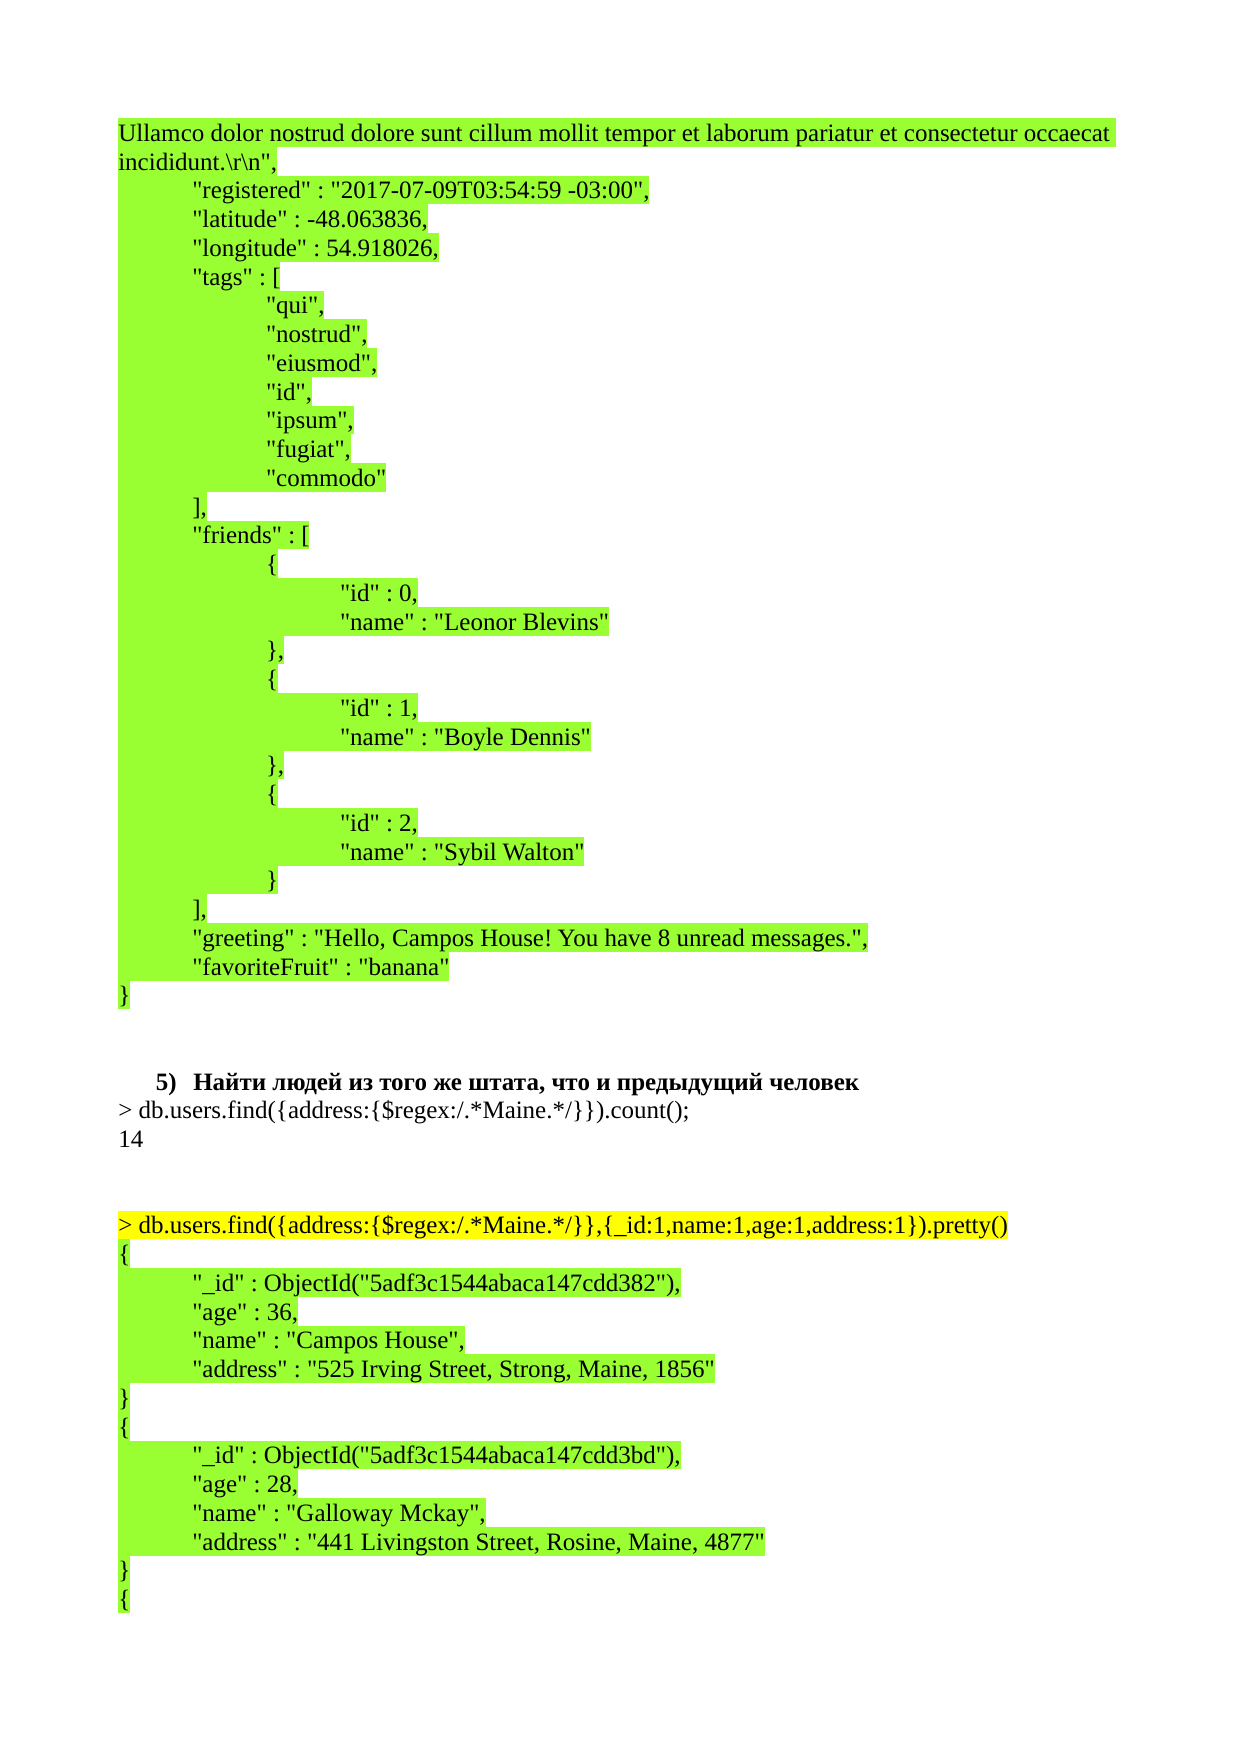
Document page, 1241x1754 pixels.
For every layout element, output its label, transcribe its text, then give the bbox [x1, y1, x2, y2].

text "longitude" : 54.918026, [118, 233, 1122, 262]
text ], [118, 894, 1122, 923]
text } [118, 1556, 1122, 1584]
text "tags" : [ [118, 262, 1122, 291]
text { [118, 549, 1122, 578]
text "age" : 36, [118, 1297, 1122, 1326]
text "name" : "Sybil Walton" [118, 837, 1122, 866]
text "_id" : ObjectId("5adf3c1544abaca147cdd382"), [118, 1268, 1122, 1297]
text > db.users.find({address:{$regex:/.*Maine.*/}},{_id:1,name:1,age:1,address:1}).pretty() [118, 1211, 1122, 1239]
text } [118, 981, 1122, 1009]
text { [118, 664, 1122, 693]
text "id" : 0, [118, 578, 1122, 607]
text }, [118, 636, 1122, 664]
text > db.users.find({address:{$regex:/.*Maine.*/}}).count(); [118, 1096, 1122, 1124]
text "commodo" [118, 463, 1122, 492]
text } [118, 1383, 1122, 1412]
text "eiusmod", [118, 348, 1122, 377]
text "name" : "Galloway Mckay", [118, 1498, 1122, 1527]
text "id" : 2, [118, 808, 1122, 837]
text { [118, 1584, 1122, 1613]
text Ullamco dolor nostrud dolore sunt cillum mollit tempor et laborum pariatur et consectetur occaecat incididunt.\r\n", [118, 118, 1122, 176]
text "latitude" : -48.063836, [118, 204, 1122, 233]
text "fugiat", [118, 434, 1122, 463]
text "registered" : "2017-07-09T03:54:59 -03:00", [118, 176, 1122, 204]
text "greeting" : "Hello, Campos House! You have 8 unread messages.", [118, 923, 1122, 952]
text { [118, 779, 1122, 808]
text "name" : "Campos House", [118, 1326, 1122, 1354]
text "name" : "Boyle Dennis" [118, 722, 1122, 751]
text "ipsum", [118, 406, 1122, 434]
text "nostrud", [118, 319, 1122, 348]
text ], [118, 492, 1122, 521]
list Найти людей из того же штата, что и предыдущий человек [156, 1067, 1122, 1096]
text "age" : 28, [118, 1469, 1122, 1498]
text }, [118, 751, 1122, 779]
text 14 [118, 1124, 1122, 1153]
text "qui", [118, 291, 1122, 319]
text "address" : "525 Irving Street, Strong, Maine, 1856" [118, 1354, 1122, 1383]
text "id", [118, 377, 1122, 406]
text "favoriteFruit" : "banana" [118, 952, 1122, 981]
text } [118, 866, 1122, 894]
text "address" : "441 Livingston Street, Rosine, Maine, 4877" [118, 1527, 1122, 1556]
text "id" : 1, [118, 693, 1122, 722]
text { [118, 1412, 1122, 1441]
text { [118, 1239, 1122, 1268]
text "friends" : [ [118, 521, 1122, 549]
text "name" : "Leonor Blevins" [118, 607, 1122, 636]
text "_id" : ObjectId("5adf3c1544abaca147cdd3bd"), [118, 1441, 1122, 1469]
